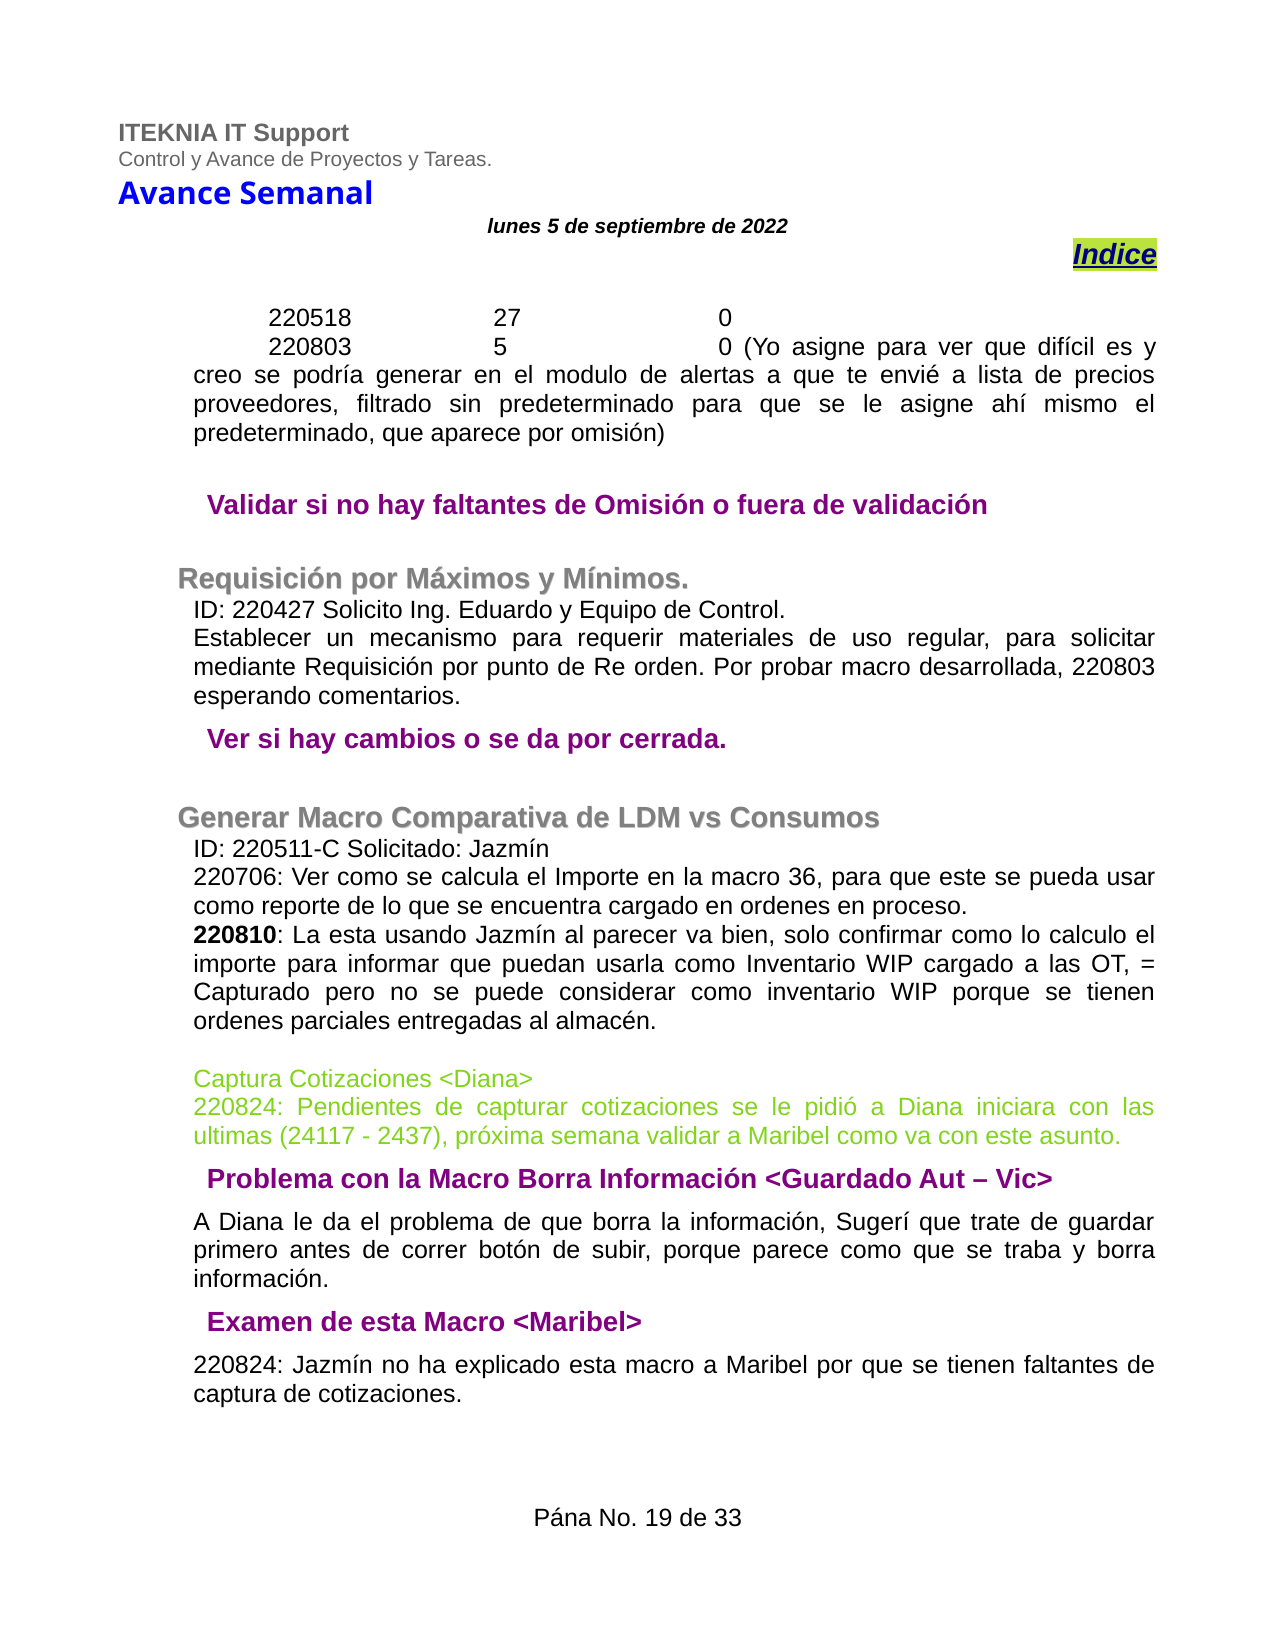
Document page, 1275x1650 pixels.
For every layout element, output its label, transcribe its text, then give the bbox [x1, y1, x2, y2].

text ID: 220427 Solicito Ing. Eduardo y Equipo de Control. [193, 595, 1157, 623]
text ID: 220511-C Solicitado: Jazmín [193, 834, 1157, 862]
subtitle Examen de esta Macro <Maribel> [207, 1306, 1157, 1337]
subtitle Generar Macro Comparativa de LDM vs Consumos [177, 800, 1157, 834]
text 220810: La esta usando Jazmín al parecer va bien, solo confirmar como lo calculo el importe para informar que puedan usarla como Inventario WIP cargado a las OT, = Capturado pero no se puede considerar como inventario WIP porque se tienen ordenes parciales entregadas al almacén. [193, 920, 1157, 1035]
text Establecer un mecanismo para requerir materiales de uso regular, para solicitar mediante Requisición por punto de Re orden. Por probar macro desarrollada, 220803 esperando comentarios. [193, 623, 1157, 710]
subtitle Ver si hay cambios o se da por cerrada. [207, 722, 1157, 754]
subtitle Problema con la Macro Borra Información <Guardado Aut – Vic> [207, 1162, 1157, 1194]
text 220706: Ver como se calcula el Importe en la macro 36, para que este se pueda usar como reporte de lo que se encuentra cargado en ordenes en proceso. [193, 862, 1157, 920]
text 220824: Jazmín no ha explicado esta macro a Maribel por que se tienen faltantes de captura de cotizaciones. [193, 1350, 1157, 1407]
text 220824: Pendientes de capturar cotizaciones se le pidió a Diana iniciara con las ultimas (24117 - 2437), próxima semana validar a Maribel como va con este asunto. [193, 1092, 1157, 1150]
text A Diana le da el problema de que borra la información, Sugerí que trate de guardar primero antes de correr botón de subir, porque parece como que se traba y borra información. [193, 1207, 1157, 1293]
text 220518 27 0 [118, 303, 1157, 332]
subtitle Validar si no hay faltantes de Omisión o fuera de validación [207, 488, 1157, 520]
text 220803 5 0 (Yo asigne para ver que difícil es y creo se podría generar en el modulo de alertas a que te envié a lista de precios proveedores, filtrado sin predeterminado para que se le asigne ahí mismo el predeterminado, que aparece por omisión) [193, 332, 1157, 447]
text Captura Cotizaciones <Diana> [193, 1064, 1157, 1092]
subtitle Requisición por Máximos y Mínimos. [177, 561, 1157, 595]
